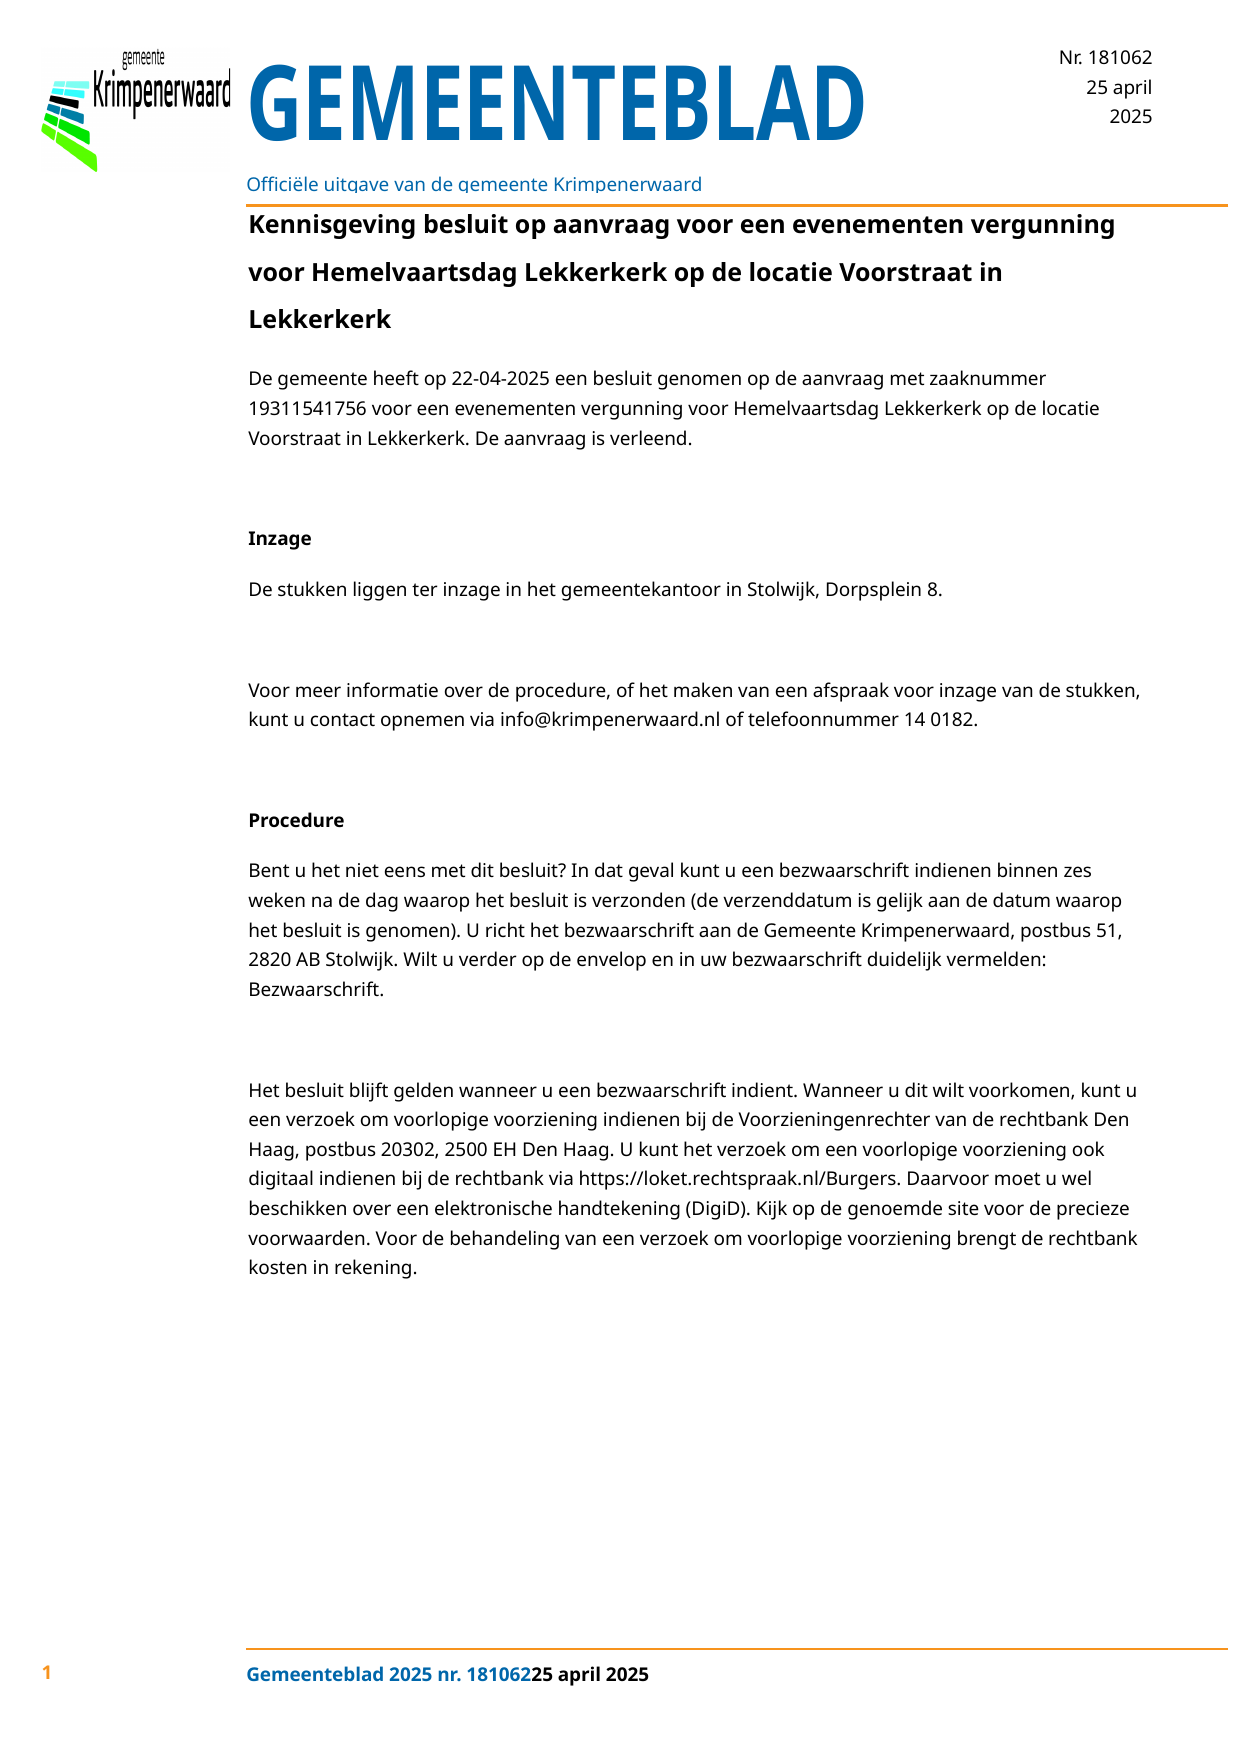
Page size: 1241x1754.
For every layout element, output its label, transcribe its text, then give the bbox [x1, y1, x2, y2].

text Voor meer informatie over de procedure, of het maken van een afspraak voor inzage van de stukken, kunt u contact opnemen via info@krimpenerwaard.nl of telefoonnummer 14 0182. [248, 677, 1152, 732]
text Het besluit blijft gelden wanneer u een bezwaarschrift indient. Wanneer u dit wilt voorkomen, kunt u een verzoek om voorlopige voorziening indienen bij de Voorzieningenrechter van de rechtbank Den Haag, postbus 20302, 2500 EH Den Haag. U kunt het verzoek om een voorlopige voorziening ook digitaal indienen bij de rechtbank via https://loket.rechtspraak.nl/Burgers. Daarvoor moet u wel beschikken over een elektronische handtekening (DigiD). Kijk op de genoemde site voor de precieze voorwaarden. Voor de behandeling van een verzoek om voorlopige voorziening brengt de rechtbank kosten in rekening. [248, 1077, 1152, 1280]
text De gemeente heeft op 22-04-2025 een besluit genomen op de aanvraag met zaaknummer 19311541756 voor een evenementen vergunning voor Hemelvaartsdag Lekkerkerk op de locatie Voorstraat in Lekkerkerk. De aanvraag is verleend. [248, 366, 1152, 450]
text Inzage [248, 526, 1152, 551]
text Kennisgeving besluit op aanvraag voor een evenementen vergunning voor Hemelvaartsdag Lekkerkerk op de locatie Voorstraat in Lekkerkerk [248, 207, 1152, 336]
text De stukken liggen ter inzage in het gemeentekantoor in Stolwijk, Dorpsplein 8. [248, 576, 1152, 602]
text Bent u het niet eens met dit besluit? In dat geval kunt u een bezwaarschrift indienen binnen zes weken na de dag waarop het besluit is verzonden (de verzenddatum is gelijk aan de datum waarop het besluit is genomen). U richt het bezwaarschrift aan de Gemeente Krimpenerwaard, postbus 51, 2820 AB Stolwijk. Wilt u verder op de envelop en in uw bezwaarschrift duidelijk vermelden: Bezwaarschrift. [248, 858, 1152, 1002]
text Procedure [248, 807, 1152, 833]
picture [41, 47, 231, 172]
